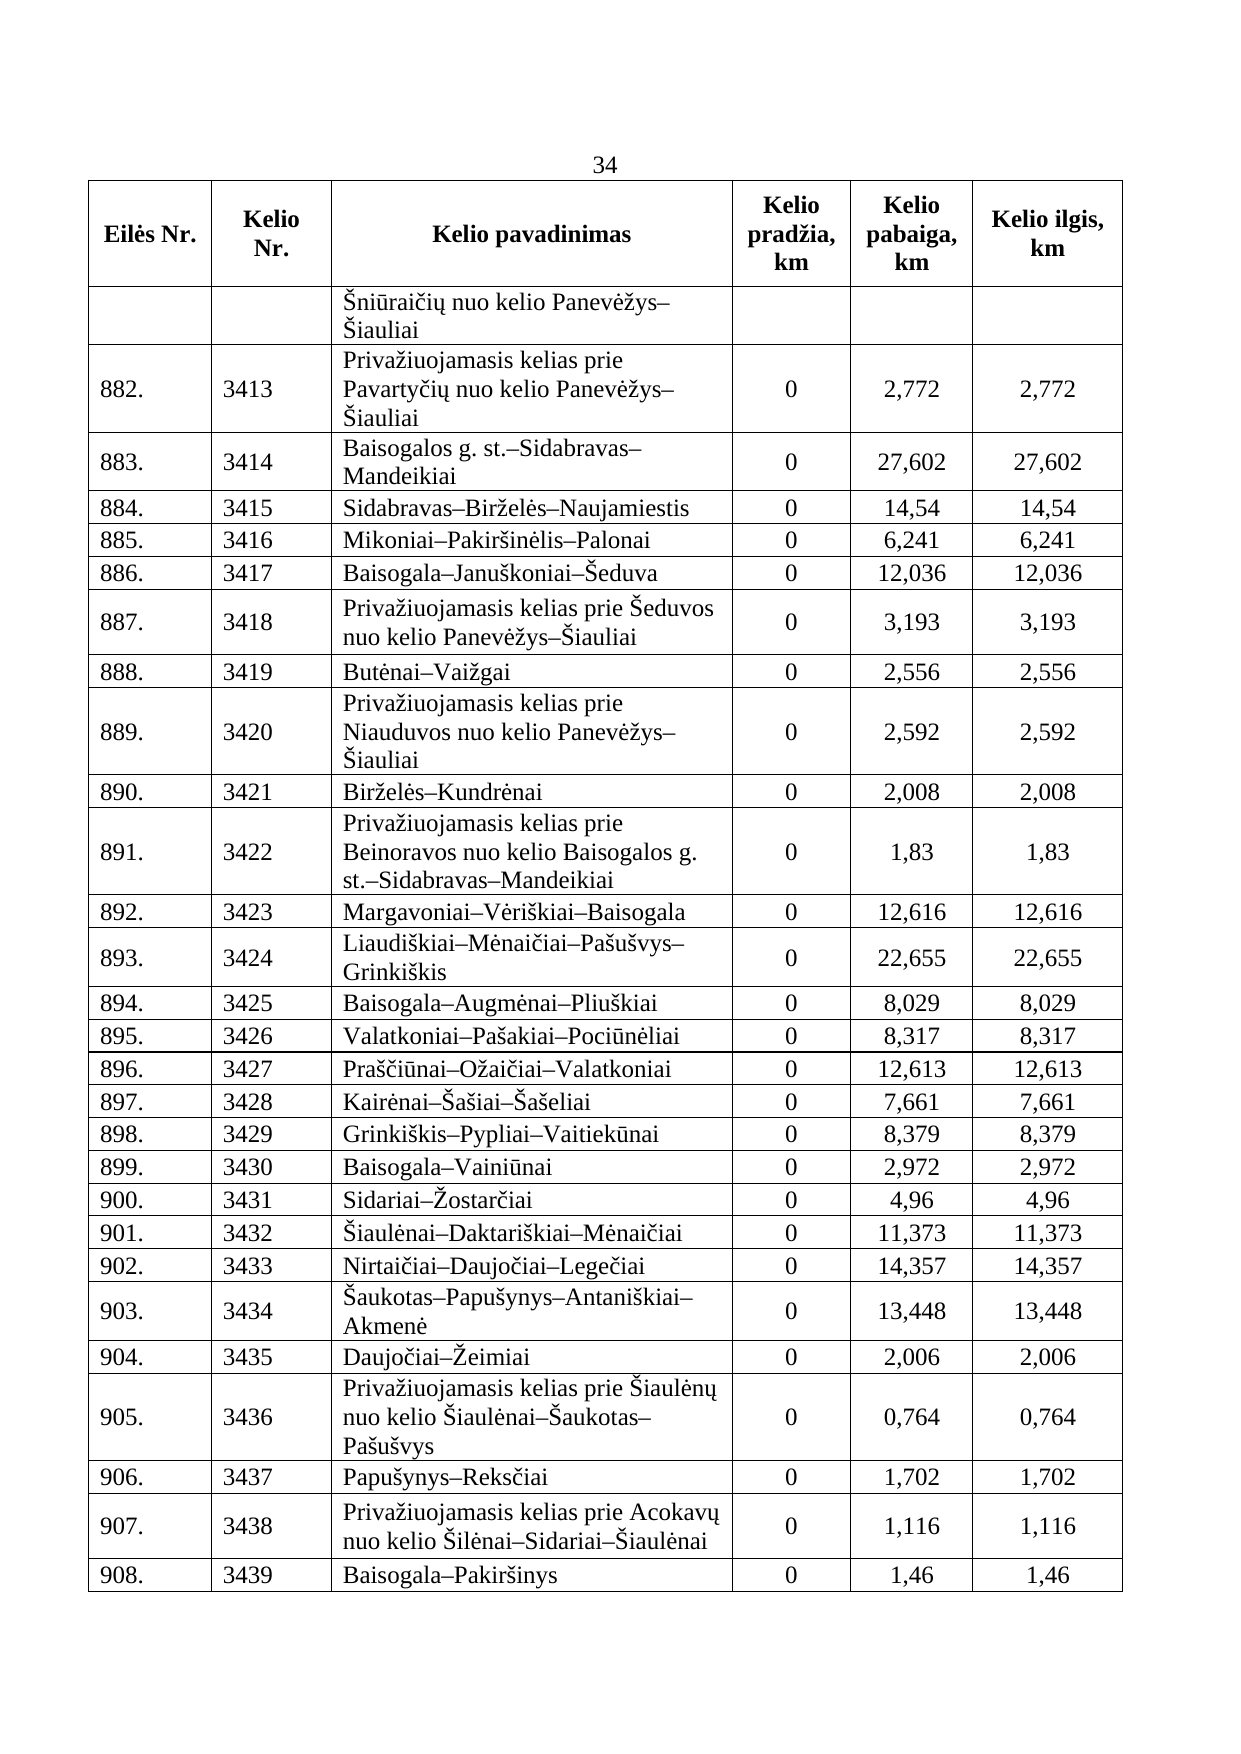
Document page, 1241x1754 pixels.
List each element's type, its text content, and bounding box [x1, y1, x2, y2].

table_cell Grinkiškis–Pypliai–Vaitiekūnai [332, 1118, 732, 1150]
table_cell 12,036 [851, 557, 972, 588]
table_cell 3414 [212, 433, 331, 490]
table_cell 11,373 [851, 1216, 972, 1248]
table_cell 0 [733, 590, 850, 654]
table_cell 2,008 [973, 775, 1122, 807]
table_cell Mikoniai–Pakiršinėlis–Palonai [332, 524, 732, 556]
table_cell 8,029 [851, 987, 972, 1018]
table_cell 0 [733, 1341, 850, 1372]
table_cell 896. [89, 1053, 211, 1084]
table_cell 1,702 [973, 1461, 1122, 1492]
table_cell 885. [89, 524, 211, 556]
table_cell 2,972 [851, 1151, 972, 1183]
table_cell 27,602 [973, 433, 1122, 490]
table_cell 3431 [212, 1184, 331, 1215]
table_cell 894. [89, 987, 211, 1018]
table_cell 7,661 [851, 1085, 972, 1117]
table_cell 895. [89, 1020, 211, 1051]
table_cell 14,54 [973, 491, 1122, 523]
table_cell Privažiuojamasis kelias prie Acokavų nuo kelio Šilėnai–Sidariai–Šiaulėnai [332, 1494, 732, 1558]
table_cell 3437 [212, 1461, 331, 1492]
table_cell Butėnai–Vaižgai [332, 655, 732, 687]
table_cell 3418 [212, 590, 331, 654]
table_cell 908. [89, 1559, 211, 1591]
table_cell 11,373 [973, 1216, 1122, 1248]
table_header Kelio pradžia, km [733, 181, 850, 286]
table_cell 0 [733, 1461, 850, 1492]
table_cell 0 [733, 688, 850, 774]
table_cell 2,592 [973, 688, 1122, 774]
table_cell 3422 [212, 808, 331, 894]
table_cell 2,772 [851, 345, 972, 432]
table_cell 2,556 [851, 655, 972, 687]
table_cell 3432 [212, 1216, 331, 1248]
table_cell 3439 [212, 1559, 331, 1591]
table_cell 3,193 [973, 590, 1122, 654]
table_cell Privažiuojamasis kelias prie Beinoravos nuo kelio Baisogalos g. st.–Sidabravas–Mandeikiai [332, 808, 732, 894]
table_cell Liaudiškiai–Mėnaičiai–Pašušvys–Grinkiškis [332, 928, 732, 986]
table_cell Daujočiai–Žeimiai [332, 1341, 732, 1372]
table_cell 3424 [212, 928, 331, 986]
table_cell 3420 [212, 688, 331, 774]
table_cell 0 [733, 1494, 850, 1558]
table_cell 0 [733, 1216, 850, 1248]
table_cell [212, 287, 331, 344]
table_cell 1,46 [851, 1559, 972, 1591]
table_cell 907. [89, 1494, 211, 1558]
table_cell 3419 [212, 655, 331, 687]
table_cell 890. [89, 775, 211, 807]
table_cell 884. [89, 491, 211, 523]
table_cell 3429 [212, 1118, 331, 1150]
table_cell Papušynys–Reksčiai [332, 1461, 732, 1492]
table_cell Nirtaičiai–Daujočiai–Legečiai [332, 1249, 732, 1281]
table_cell 3,193 [851, 590, 972, 654]
table_cell 897. [89, 1085, 211, 1117]
table_cell Baisogala–Pakiršinys [332, 1559, 732, 1591]
table_cell 12,613 [851, 1053, 972, 1084]
table_cell 3416 [212, 524, 331, 556]
table_cell [973, 287, 1122, 344]
table_cell 12,616 [851, 895, 972, 927]
table_cell 0 [733, 1184, 850, 1215]
table_cell 8,029 [973, 987, 1122, 1018]
table_cell 882. [89, 345, 211, 432]
table_header Kelio pabaiga, km [851, 181, 972, 286]
table_cell Privažiuojamasis kelias prie Šiaulėnų nuo kelio Šiaulėnai–Šaukotas–Pašušvys [332, 1374, 732, 1460]
table_cell 22,655 [851, 928, 972, 986]
table_cell 2,592 [851, 688, 972, 774]
table_cell 12,613 [973, 1053, 1122, 1084]
table_cell 14,357 [851, 1249, 972, 1281]
table_cell 0 [733, 987, 850, 1018]
table_cell 2,006 [851, 1341, 972, 1372]
table_cell 14,357 [973, 1249, 1122, 1281]
table_cell Baisogala–Augmėnai–Pliuškiai [332, 987, 732, 1018]
table_cell 2,006 [973, 1341, 1122, 1372]
table_cell 6,241 [973, 524, 1122, 556]
table_cell 12,036 [973, 557, 1122, 588]
table_header Kelio ilgis, km [973, 181, 1122, 286]
table_cell 887. [89, 590, 211, 654]
table_cell 0 [733, 655, 850, 687]
table_cell 1,46 [973, 1559, 1122, 1591]
table_cell 8,379 [851, 1118, 972, 1150]
table_cell 3427 [212, 1053, 331, 1084]
table_cell Privažiuojamasis kelias prie Šeduvos nuo kelio Panevėžys–Šiauliai [332, 590, 732, 654]
table_cell 906. [89, 1461, 211, 1492]
table_cell 903. [89, 1282, 211, 1339]
table_cell 0 [733, 775, 850, 807]
table_cell 8,317 [851, 1020, 972, 1051]
table_cell Šaukotas–Papušynys–Antaniškiai–Akmenė [332, 1282, 732, 1339]
table_cell 3433 [212, 1249, 331, 1281]
table_cell 0,764 [851, 1374, 972, 1460]
table_cell 0 [733, 928, 850, 986]
table_cell 4,96 [851, 1184, 972, 1215]
table_cell Sidariai–Žostarčiai [332, 1184, 732, 1215]
table_cell Margavoniai–Vėriškiai–Baisogala [332, 895, 732, 927]
table_cell 883. [89, 433, 211, 490]
table_cell 8,317 [973, 1020, 1122, 1051]
table_cell 1,83 [973, 808, 1122, 894]
table_cell 1,702 [851, 1461, 972, 1492]
table_cell 0 [733, 1053, 850, 1084]
table_cell 1,116 [851, 1494, 972, 1558]
table_cell Kairėnai–Šašiai–Šašeliai [332, 1085, 732, 1117]
table_cell 22,655 [973, 928, 1122, 986]
table_cell 0 [733, 557, 850, 588]
table_cell 0 [733, 1282, 850, 1339]
table_cell 902. [89, 1249, 211, 1281]
table_cell 3423 [212, 895, 331, 927]
table_cell 3435 [212, 1341, 331, 1372]
table_cell 3434 [212, 1282, 331, 1339]
table_cell 3438 [212, 1494, 331, 1558]
table_cell 888. [89, 655, 211, 687]
table_cell 2,772 [973, 345, 1122, 432]
table_header Kelio pavadinimas [332, 181, 732, 286]
table_cell 893. [89, 928, 211, 986]
table_cell 27,602 [851, 433, 972, 490]
table_cell 0 [733, 1151, 850, 1183]
table_cell 899. [89, 1151, 211, 1183]
table_cell 900. [89, 1184, 211, 1215]
table_cell 0 [733, 491, 850, 523]
table_cell 3417 [212, 557, 331, 588]
table_cell 0 [733, 1249, 850, 1281]
table_cell Šiaulėnai–Daktariškiai–Mėnaičiai [332, 1216, 732, 1248]
table_cell Valatkoniai–Pašakiai–Pociūnėliai [332, 1020, 732, 1051]
table_cell 0 [733, 895, 850, 927]
table_cell 0 [733, 1374, 850, 1460]
table_cell 0 [733, 1020, 850, 1051]
table_cell 0 [733, 524, 850, 556]
table_cell Baisogala–Vainiūnai [332, 1151, 732, 1183]
table_header Kelio Nr. [212, 181, 331, 286]
table_cell [733, 287, 850, 344]
table_cell 3430 [212, 1151, 331, 1183]
table_cell 1,83 [851, 808, 972, 894]
table_cell 3421 [212, 775, 331, 807]
table_cell 886. [89, 557, 211, 588]
table_cell 2,972 [973, 1151, 1122, 1183]
table_header Eilės Nr. [89, 181, 211, 286]
table_cell Šniūraičių nuo kelio Panevėžys–Šiauliai [332, 287, 732, 344]
table_cell 3428 [212, 1085, 331, 1117]
table_cell 3426 [212, 1020, 331, 1051]
table_cell 7,661 [973, 1085, 1122, 1117]
table_cell 0 [733, 1118, 850, 1150]
table_cell 8,379 [973, 1118, 1122, 1150]
table_cell 905. [89, 1374, 211, 1460]
table_cell 4,96 [973, 1184, 1122, 1215]
table_cell Sidabravas–Birželės–Naujamiestis [332, 491, 732, 523]
table_cell 0 [733, 1559, 850, 1591]
table_cell 0,764 [973, 1374, 1122, 1460]
table_cell 904. [89, 1341, 211, 1372]
table_cell 0 [733, 808, 850, 894]
table_cell 0 [733, 1085, 850, 1117]
table_cell 889. [89, 688, 211, 774]
table_cell 6,241 [851, 524, 972, 556]
table_cell 901. [89, 1216, 211, 1248]
table_cell 898. [89, 1118, 211, 1150]
table_cell 3425 [212, 987, 331, 1018]
table_cell [851, 287, 972, 344]
table_cell 13,448 [851, 1282, 972, 1339]
table_cell Privažiuojamasis kelias prie Pavartyčių nuo kelio Panevėžys–Šiauliai [332, 345, 732, 432]
table_cell 3413 [212, 345, 331, 432]
table_cell 1,116 [973, 1494, 1122, 1558]
table_cell 2,008 [851, 775, 972, 807]
table_cell 2,556 [973, 655, 1122, 687]
table_cell Birželės–Kundrėnai [332, 775, 732, 807]
table_cell 3415 [212, 491, 331, 523]
table_cell 3436 [212, 1374, 331, 1460]
table_cell 891. [89, 808, 211, 894]
table_cell Baisogala–Januškoniai–Šeduva [332, 557, 732, 588]
table_cell 12,616 [973, 895, 1122, 927]
table_cell [89, 287, 211, 344]
table_cell Praščiūnai–Ožaičiai–Valatkoniai [332, 1053, 732, 1084]
table_cell 13,448 [973, 1282, 1122, 1339]
table_cell Baisogalos g. st.–Sidabravas–Mandeikiai [332, 433, 732, 490]
table_cell Privažiuojamasis kelias prie Niauduvos nuo kelio Panevėžys–Šiauliai [332, 688, 732, 774]
table_cell 0 [733, 345, 850, 432]
table_cell 14,54 [851, 491, 972, 523]
table_cell 0 [733, 433, 850, 490]
table_cell 892. [89, 895, 211, 927]
